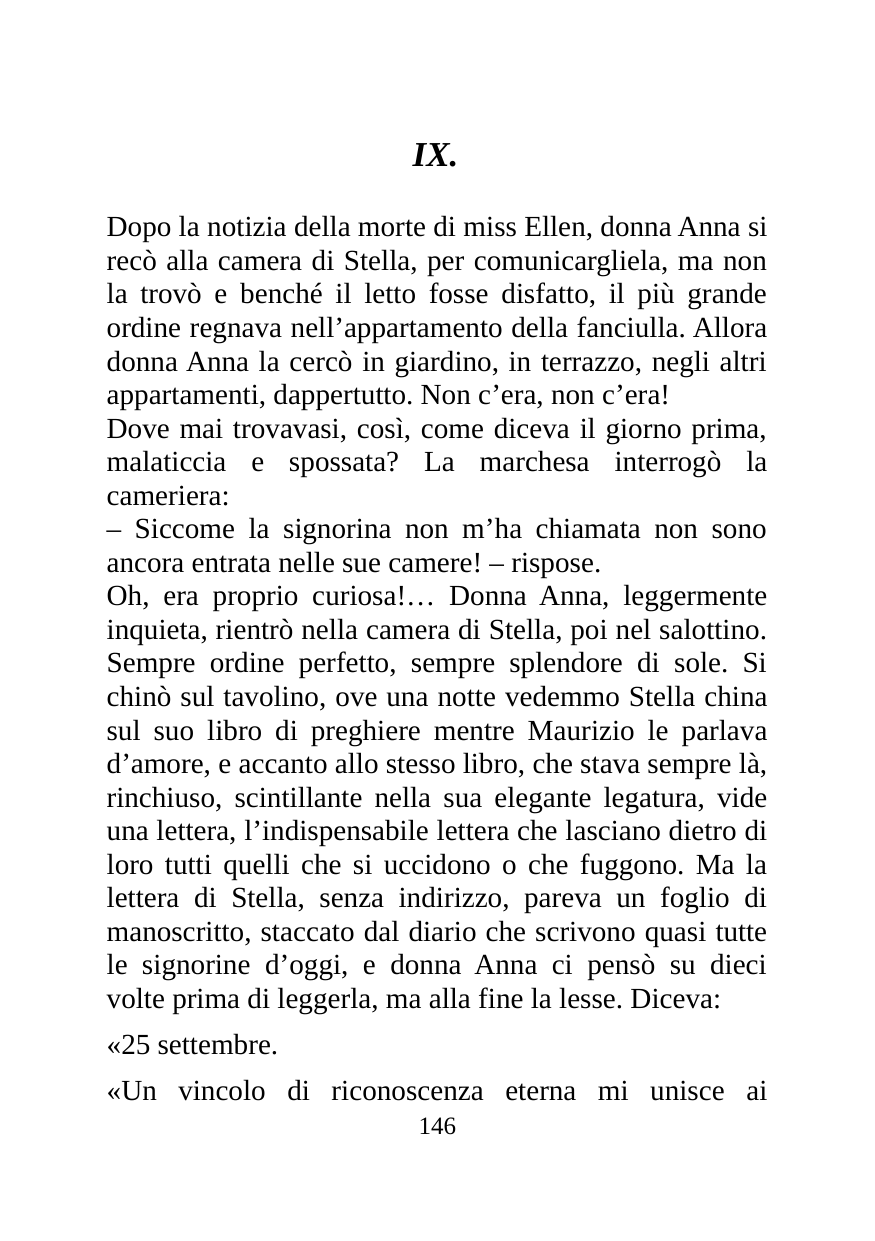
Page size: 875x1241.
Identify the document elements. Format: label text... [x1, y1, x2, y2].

text Dopo la notizia della morte di miss Ellen, donna Anna si recò alla camera di Stella, per comunicargliela, ma non la trovò e benché il letto fosse disfatto, il più grande ordine regnava nell’appartamento della fanciulla. Allora donna Anna la cercò in giardino, in terrazzo, negli altri appartamenti, dappertutto. Non c’era, non c’era! [106, 209, 768, 411]
text Oh, era proprio curiosa!… Donna Anna, leggermente inquieta, rientrò nella camera di Stella, poi nel salottino. Sempre ordine perfetto, sempre splendore di sole. Si chinò sul tavolino, ove una notte vedemmo Stella china sul suo libro di preghiere mentre Maurizio le parlava d’amore, e accanto allo stesso libro, che stava sempre là, rinchiuso, scintillante nella sua elegante legatura, vide una lettera, l’indispensabile lettera che lasciano dietro di loro tutti quelli che si uccidono o che fuggono. Ma la lettera di Stella, senza indirizzo, pareva un foglio di manoscritto, staccato dal diario che scrivono quasi tutte le signorine d’oggi, e donna Anna ci pensò su dieci volte prima di leggerla, ma alla fine la lesse. Diceva: [106, 578, 768, 1014]
text «Un vincolo di riconoscenza eterna mi unisce ai [106, 1073, 768, 1107]
text Dove mai trovavasi, così, come diceva il giorno prima, malaticcia e spossata? La marchesa interrogò la cameriera: [106, 411, 768, 511]
text – Siccome la signorina non m’ha chiamata non sono ancora entrata nelle sue camere! – rispose. [106, 511, 768, 578]
subtitle IX. [106, 134, 768, 174]
text «25 settembre. [106, 1027, 768, 1061]
